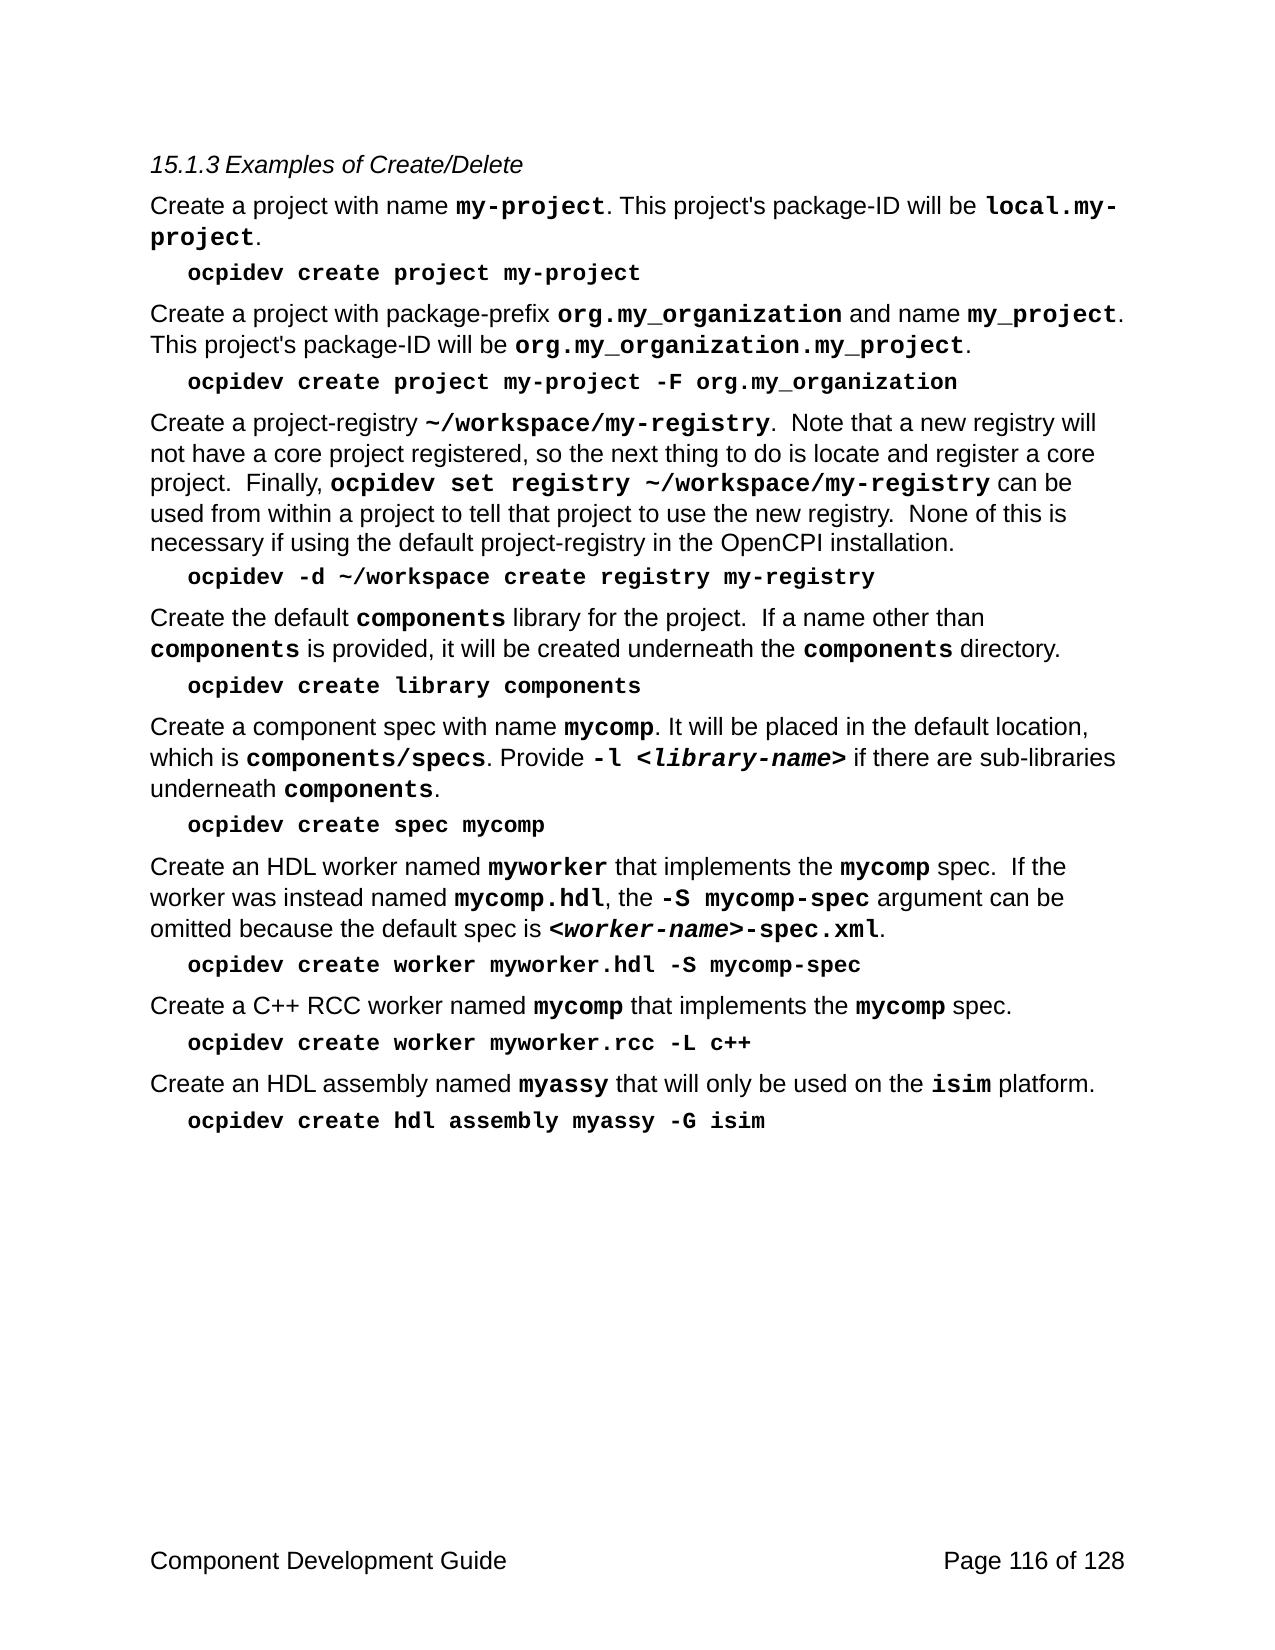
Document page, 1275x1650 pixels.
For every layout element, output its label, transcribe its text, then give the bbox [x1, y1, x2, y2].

text ocpidev create project my-project [187, 262, 1125, 287]
text Create a component spec with name mycomp. It will be placed in the default location, which is components/specs. Provide -l <library-name> if there are sub-libraries underneath components. [150, 712, 1125, 805]
text Create a project with name my-project. This project's package-ID will be local.my-project. [150, 191, 1125, 253]
text ocpidev create worker myworker.hdl -S mycomp-spec [187, 953, 1125, 979]
text ocpidev -d ~/workspace create registry my-registry [187, 565, 1125, 591]
text ocpidev create worker myworker.rcc -L c++ [187, 1031, 1125, 1057]
text ocpidev create project my-project -F org.my_organization [187, 370, 1125, 396]
text Create the default components library for the project. If a name other than components is provided, it will be created underneath the components directory. [150, 603, 1125, 665]
text ocpidev create spec mycomp [187, 814, 1125, 840]
text Create a project with package-prefix org.my_organization and name my_project. This project's package-ID will be org.my_organization.my_project. [150, 299, 1125, 361]
text Create an HDL assembly named myassy that will only be used on the isim platform. [150, 1069, 1125, 1100]
subtitle Examples of Create/Delete [150, 150, 1125, 179]
text ocpidev create library components [187, 674, 1125, 700]
text Create a C++ RCC worker named mycomp that implements the mycomp spec. [150, 991, 1125, 1022]
text ocpidev create hdl assembly myassy -G isim [187, 1109, 1125, 1135]
text Create a project-registry ~/workspace/my-registry. Note that a new registry will not have a core project registered, so the next thing to do is locate and register a core project. Finally, ocpidev set registry ~/workspace/my-registry can be used from within a project to tell that project to use the new registry. None of this is necessary if using the default project-registry in the OpenCPI installation. [150, 408, 1125, 556]
text Create an HDL worker named myworker that implements the mycomp spec. If the worker was instead named mycomp.hdl, the -S mycomp-spec argument can be omitted because the default spec is <worker-name>-spec.xml. [150, 852, 1125, 944]
